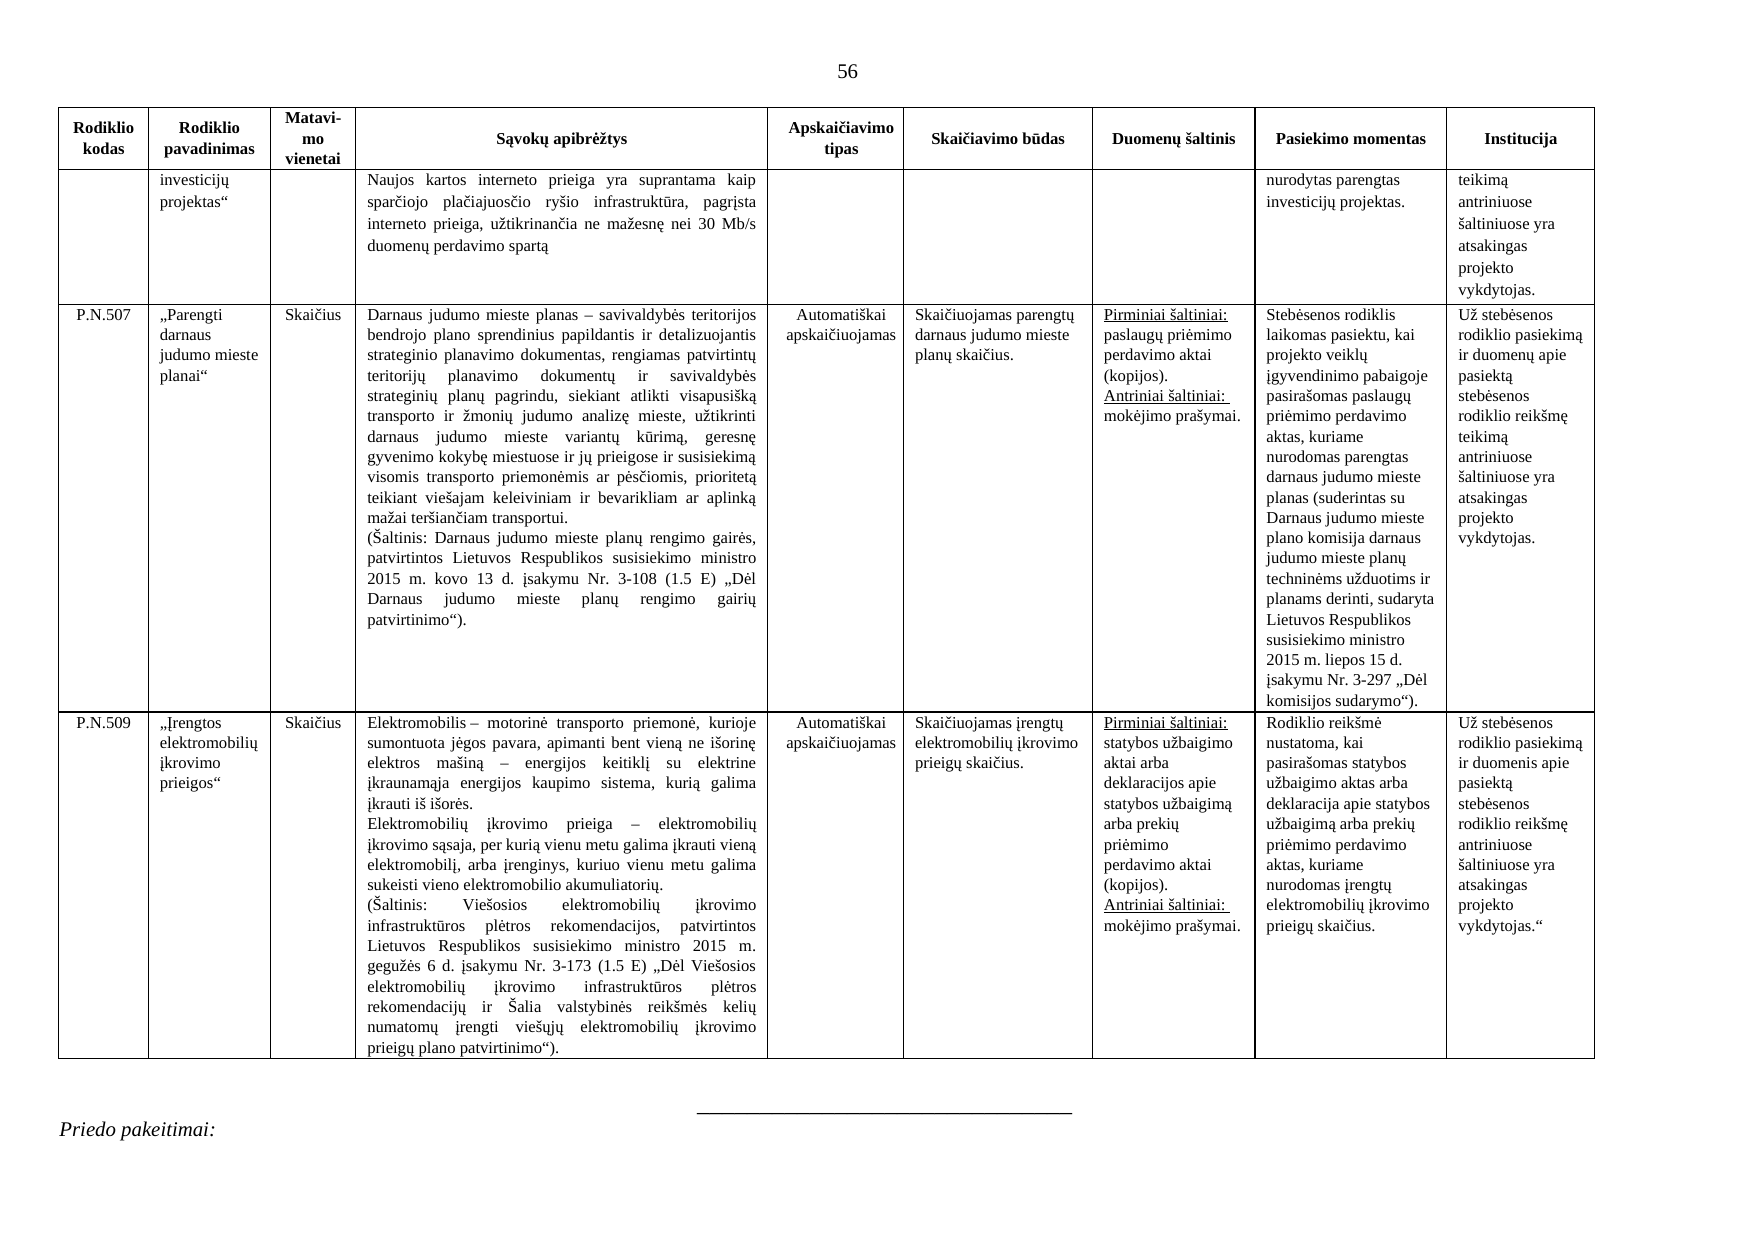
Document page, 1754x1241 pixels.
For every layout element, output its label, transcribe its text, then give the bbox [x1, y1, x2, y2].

table_header Matavi-mo vienetai [271, 108, 355, 169]
table_cell Stebėsenos rodiklis laikomas pasiektu, kai projekto veiklų įgyvendinimo pabaigoje pasirašomas paslaugų priėmimo perdavimo aktas, kuriame nurodomas parengtas darnaus judumo mieste planas (suderintas su Darnaus judumo mieste plano komisija darnaus judumo mieste planų techninėms užduotims ir planams derinti, sudaryta Lietuvos Respublikos susisiekimo ministro 2015 m. liepos 15 d. įsakymu Nr. 3-297 „Dėl komisijos sudarymo“). [1256, 305, 1446, 711]
table_cell Skaičius [271, 713, 355, 1058]
table_header Sąvokų apibrėžtys [356, 108, 767, 169]
table_cell Už stebėsenos rodiklio pasiekimą ir duomenų apie pasiektą stebėsenos rodiklio reikšmę teikimą antriniuose šaltiniuose yra atsakingas projekto vykdytojas. [1447, 305, 1594, 711]
table_cell Automatiškai apskaičiuojamas [768, 305, 903, 711]
table_header Institucija [1447, 108, 1594, 169]
table_cell Pirminiai šaltiniai: paslaugų priėmimo perdavimo aktai (kopijos). Antriniai šaltiniai: mokėjimo prašymai. [1093, 305, 1254, 711]
table_header Rodiklio pavadinimas [149, 108, 270, 169]
table_cell Elektromobilis – motorinė transporto priemonė, kurioje sumontuota jėgos pavara, apimanti bent vieną ne išorinę elektros mašiną – energijos keitiklį su elektrine įkraunamąja energijos kaupimo sistema, kurią galima įkrauti iš išorės. Elektromobilių įkrovimo prieiga – elektromobilių įkrovimo sąsaja, per kurią vienu metu galima įkrauti vieną elektromobilį, arba įrenginys, kuriuo vienu metu galima sukeisti vieno elektromobilio akumuliatorių. (Šaltinis: Viešosios elektromobilių įkrovimo infrastruktūros plėtros rekomendacijos, patvirtintos Lietuvos Respublikos susisiekimo ministro 2015 m. gegužės 6 d. įsakymu Nr. 3-173 (1.5 E) „Dėl Viešosios elektromobilių įkrovimo infrastruktūros plėtros rekomendacijų ir Šalia valstybinės reikšmės kelių numatomų įrengti viešųjų elektromobilių įkrovimo prieigų plano patvirtinimo“). [356, 713, 767, 1058]
table_header Rodiklio kodas [59, 108, 148, 169]
table_header Apskaičiavimo tipas [768, 108, 903, 169]
table_cell Skaičiuojamas parengtų darnaus judumo mieste planų skaičius. [904, 305, 1092, 711]
table_cell teikimą antriniuose šaltiniuose yra atsakingas projekto vykdytojas. [1447, 170, 1594, 303]
table_cell Rodiklio reikšmė nustatoma, kai pasirašomas statybos užbaigimo aktas arba deklaracija apie statybos užbaigimą arba prekių priėmimo perdavimo aktas, kuriame nurodomas įrengtų elektromobilių įkrovimo prieigų skaičius. [1256, 713, 1446, 1058]
table_cell P.N.507 [59, 305, 148, 711]
table_cell Naujos kartos interneto prieiga yra suprantama kaip sparčiojo plačiajuosčio ryšio infrastruktūra, pagrįsta interneto prieiga, užtikrinančia ne mažesnę nei 30 Mb/s duomenų perdavimo spartą [356, 170, 767, 303]
table_cell Už stebėsenos rodiklio pasiekimą ir duomenis apie pasiektą stebėsenos rodiklio reikšmę antriniuose šaltiniuose yra atsakingas projekto vykdytojas.“ [1447, 713, 1594, 1058]
table_cell [904, 170, 1092, 303]
table_cell [1093, 170, 1254, 303]
table_cell [768, 170, 903, 303]
table_cell „Parengti darnaus judumo mieste planai“ [149, 305, 270, 711]
table_cell P.N.509 [59, 713, 148, 1058]
table_cell Skaičiuojamas įrengtų elektromobilių įkrovimo prieigų skaičius. [904, 713, 1092, 1058]
table_header Skaičiavimo būdas [904, 108, 1092, 169]
table_cell Skaičius [271, 305, 355, 711]
text ______________________________ [59, 1088, 1709, 1117]
table_cell investicijų projektas“ [149, 170, 270, 303]
table_header Duomenų šaltinis [1093, 108, 1254, 169]
table_cell Pirminiai šaltiniai: statybos užbaigimo aktai arba deklaracijos apie statybos užbaigimą arba prekių priėmimo perdavimo aktai (kopijos). Antriniai šaltiniai: mokėjimo prašymai. [1093, 713, 1254, 1058]
table_header Pasiekimo momentas [1256, 108, 1446, 169]
table_cell „Įrengtos elektromobilių įkrovimo prieigos“ [149, 713, 270, 1058]
text Priedo pakeitimai: [59, 1117, 1636, 1141]
table_cell [271, 170, 355, 303]
table_cell Automatiškai apskaičiuojamas [768, 713, 903, 1058]
table_cell nurodytas parengtas investicijų projektas. [1256, 170, 1446, 303]
table_cell [59, 170, 148, 303]
table_cell Darnaus judumo mieste planas – savivaldybės teritorijos bendrojo plano sprendinius papildantis ir detalizuojantis strateginio planavimo dokumentas, rengiamas patvirtintų teritorijų planavimo dokumentų ir savivaldybės strateginių planų pagrindu, siekiant atlikti visapusišką transporto ir žmonių judumo analizę mieste, užtikrinti darnaus judumo mieste variantų kūrimą, geresnę gyvenimo kokybę miestuose ir jų prieigose ir susisiekimą visomis transporto priemonėmis ar pėsčiomis, prioritetą teikiant viešajam keleiviniam ir bevarikliam ar aplinką mažai teršiančiam transportui. (Šaltinis: Darnaus judumo mieste planų rengimo gairės, patvirtintos Lietuvos Respublikos susisiekimo ministro 2015 m. kovo 13 d. įsakymu Nr. 3-108 (1.5 E) „Dėl Darnaus judumo mieste planų rengimo gairių patvirtinimo“). [356, 305, 767, 711]
